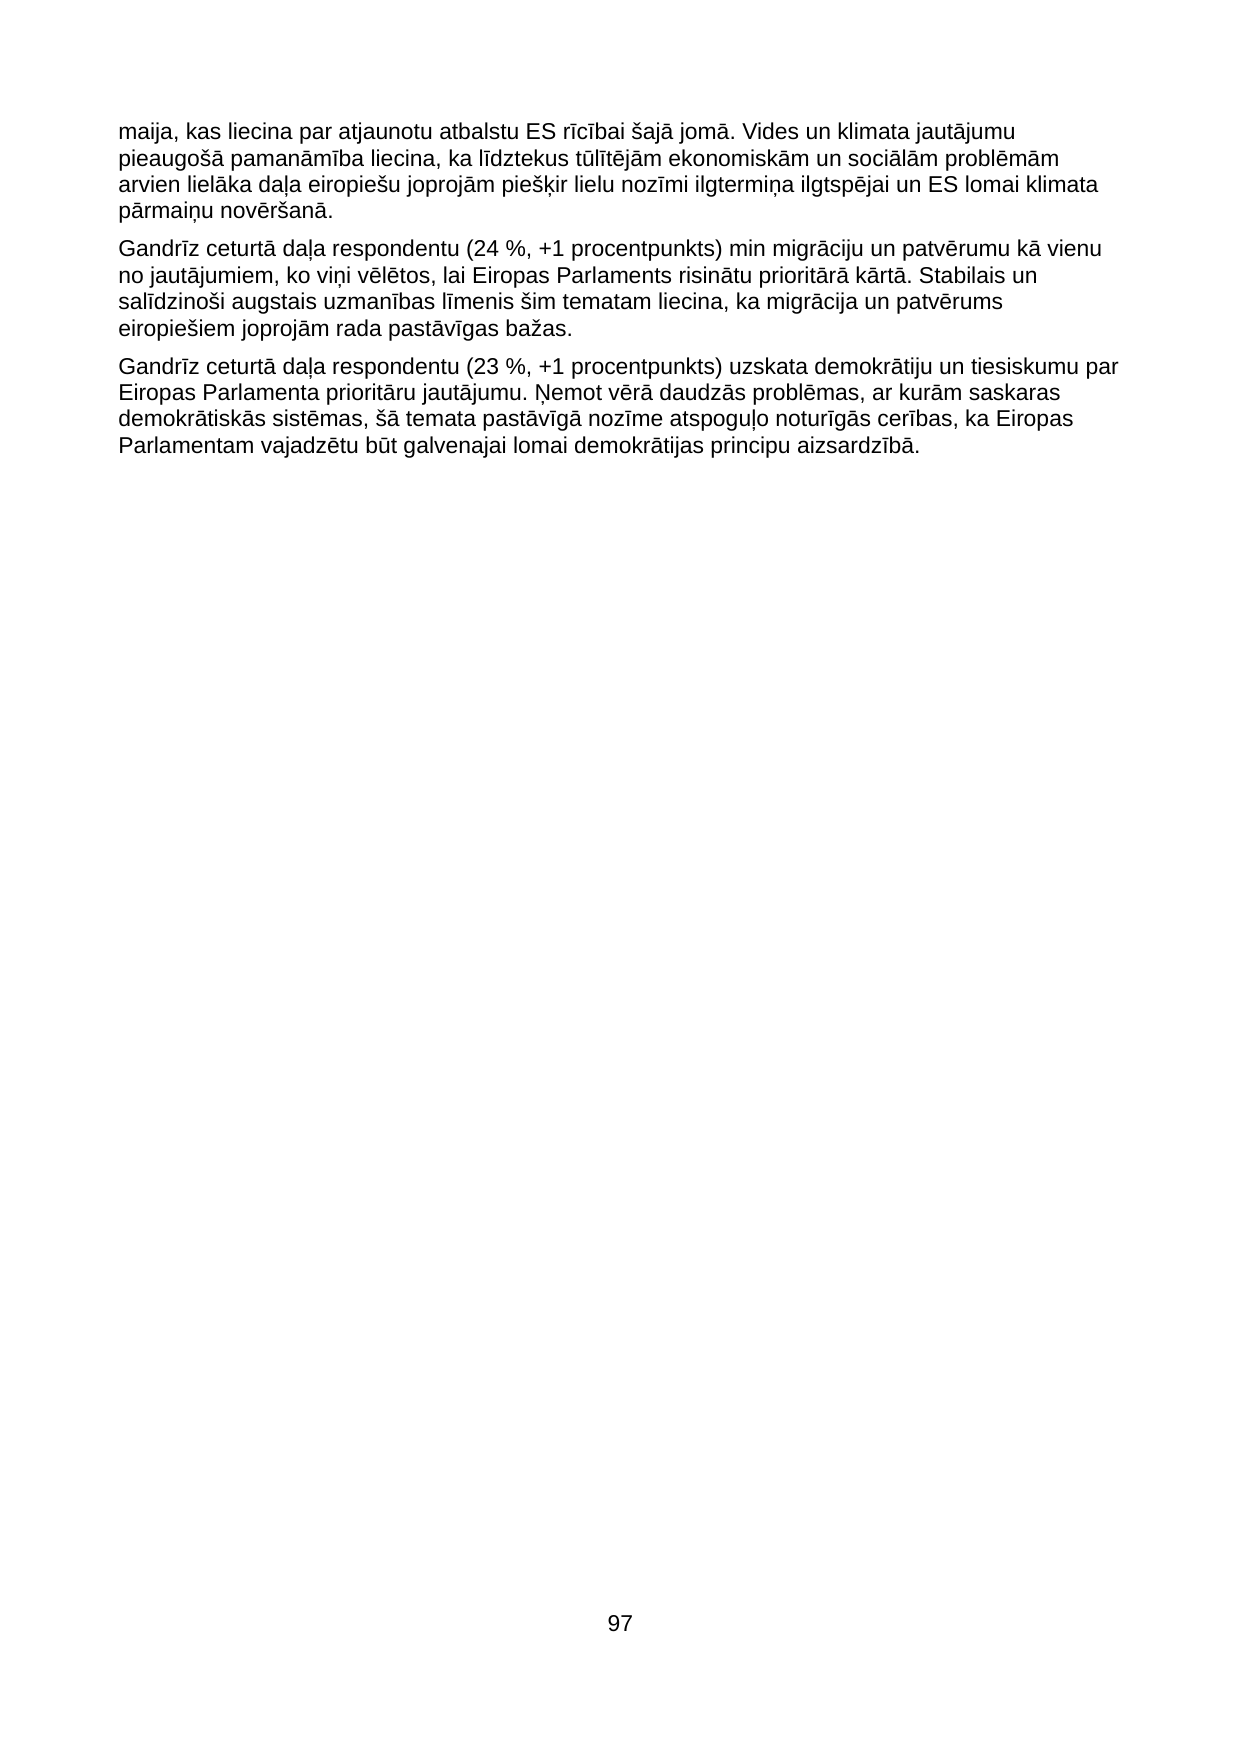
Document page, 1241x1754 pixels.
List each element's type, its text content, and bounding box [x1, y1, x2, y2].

text maija, kas liecina par atjaunotu atbalstu ES rīcībai šajā jomā. Vides un klimata jautājumu pieaugošā pamanāmība liecina, ka līdztekus tūlītējām ekonomiskām un sociālām problēmām arvien lielāka daļa eiropiešu joprojām piešķir lielu nozīmi ilgtermiņa ilgtspējai un ES lomai klimata pārmaiņu novēršanā. [118, 118, 1122, 223]
text Gandrīz ceturtā daļa respondentu (24 %, +1 procentpunkts) min migrāciju un patvērumu kā vienu no jautājumiem, ko viņi vēlētos, lai Eiropas Parlaments risinātu prioritārā kārtā. Stabilais un salīdzinoši augstais uzmanības līmenis šim tematam liecina, ka migrācija un patvērums eiropiešiem joprojām rada pastāvīgas bažas. [118, 235, 1122, 341]
text Gandrīz ceturtā daļa respondentu (23 %, +1 procentpunkts) uzskata demokrātiju un tiesiskumu par Eiropas Parlamenta prioritāru jautājumu. Ņemot vērā daudzās problēmas, ar kurām saskaras demokrātiskās sistēmas, šā temata pastāvīgā nozīme atspoguļo noturīgās cerības, ka Eiropas Parlamentam vajadzētu būt galvenajai lomai demokrātijas principu aizsardzībā. [118, 353, 1122, 458]
